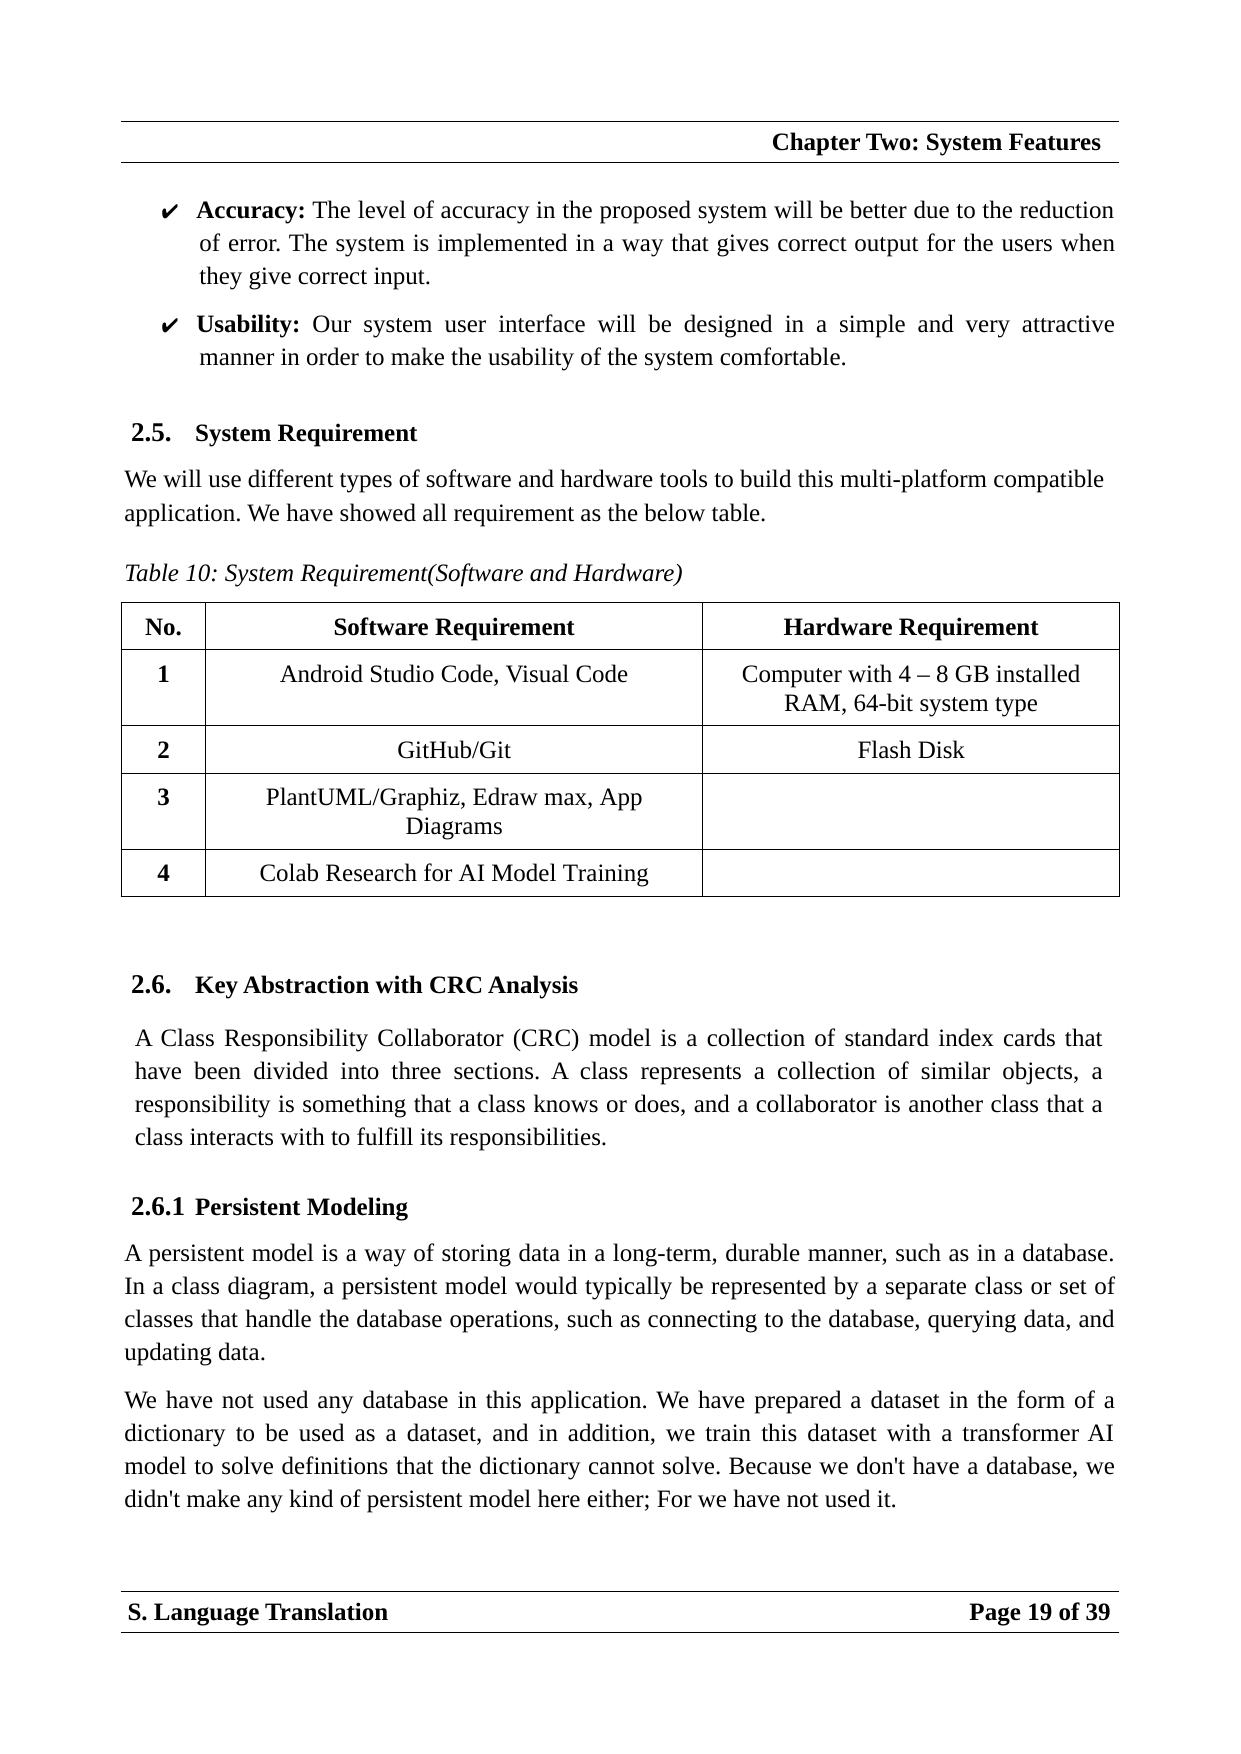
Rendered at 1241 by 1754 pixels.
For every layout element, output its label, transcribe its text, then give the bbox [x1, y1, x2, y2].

text We have not used any database in this application. We have prepared a dataset in the form of a dictionary to be used as a dataset, and in addition, we train this dataset with a transformer AI model to solve definitions that the dictionary cannot solve. Because we don't have a database, we didn't make any kind of persistent model here either; For we have not used it. [121, 1382, 1119, 1513]
list Accuracy: The level of accuracy in the proposed system will be better due to the reduction of error. The system is implemented in a way that gives correct output for the users when they give correct input. [159, 192, 1119, 290]
table_cell Colab Research for AI Model Training [206, 850, 702, 896]
table_cell 1 [122, 650, 205, 725]
subtitle Persistent Modeling [121, 1187, 1119, 1221]
table_cell [703, 850, 1119, 896]
table_cell 2 [122, 726, 205, 773]
table_cell 4 [122, 850, 205, 896]
table_cell Flash Disk [703, 726, 1119, 773]
text Table 10: System Requirement(Software and Hardware) [121, 555, 1119, 589]
table_cell 3 [122, 774, 205, 849]
subtitle Key Abstraction with CRC Analysis [121, 965, 1119, 1003]
table_header Software Requirement [206, 603, 702, 649]
text A Class Responsibility Collaborator (CRC) model is a collection of standard index cards that have been divided into three sections. A class represents a collection of similar objects, a responsibility is something that a class knows or does, and a collaborator is another class that a class interacts with to fulfill its responsibilities. [132, 1020, 1107, 1153]
table_cell GitHub/Git [206, 726, 702, 773]
table_header No. [122, 603, 205, 649]
text A persistent model is a way of storing data in a long-term, durable manner, such as in a database. In a class diagram, a persistent model would typically be represented by a separate class or set of classes that handle the database operations, such as connecting to the database, querying data, and updating data. [121, 1235, 1119, 1366]
list Usability: Our system user interface will be designed in a simple and very attractive manner in order to make the usability of the system comfortable. [159, 306, 1119, 374]
table_cell PlantUML/Graphiz, Edraw max, App Diagrams [206, 774, 702, 849]
table_cell Computer with 4 – 8 GB installed RAM, 64-bit system type [703, 650, 1119, 725]
table_header Hardware Requirement [703, 603, 1119, 649]
text We will use different types of software and hardware tools to build this multi-platform compatible application. We have showed all requirement as the below table. [121, 462, 1119, 526]
subtitle System Requirement [121, 413, 1119, 447]
table_cell [703, 774, 1119, 849]
table_cell Android Studio Code, Visual Code [206, 650, 702, 725]
